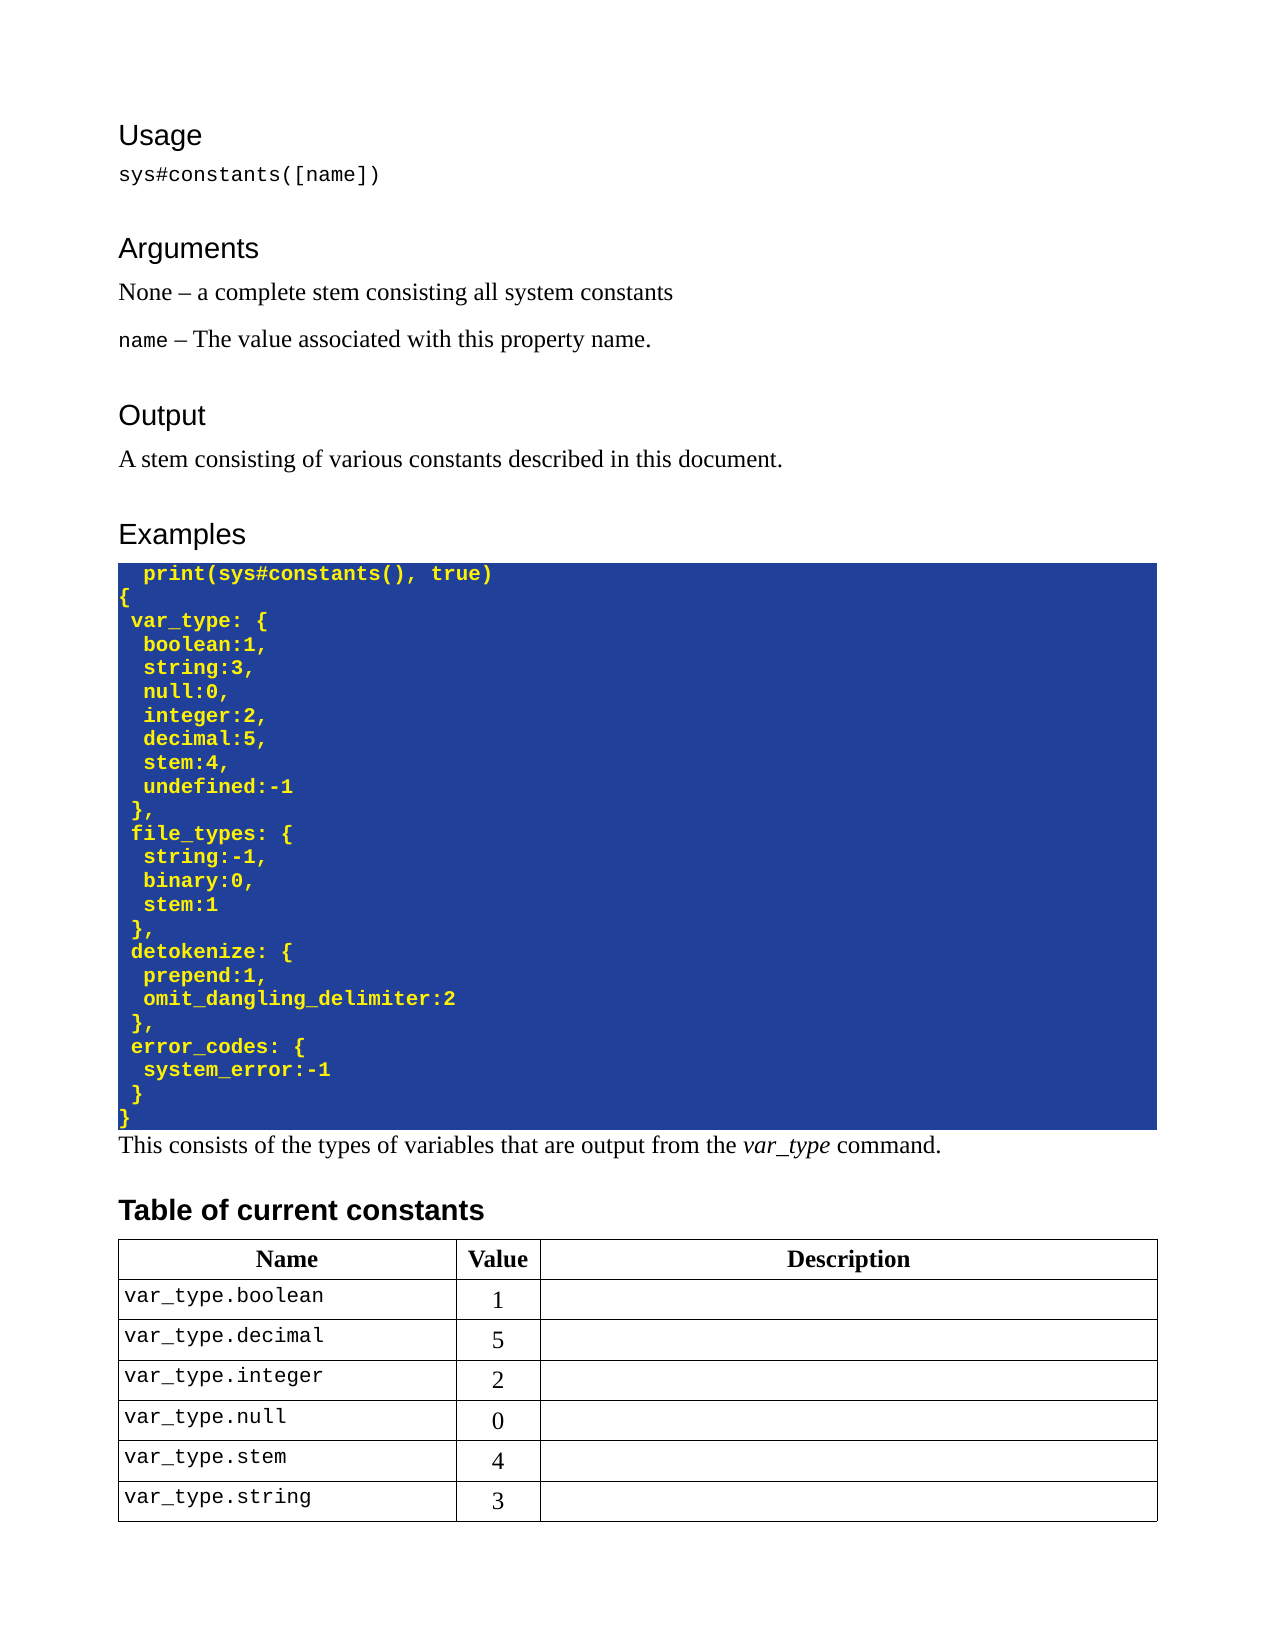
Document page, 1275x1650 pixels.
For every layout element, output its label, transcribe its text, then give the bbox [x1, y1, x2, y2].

subtitle Table of current constants [118, 1192, 1157, 1226]
text } [118, 1107, 1157, 1130]
table_cell 4 [457, 1441, 540, 1481]
table_cell [541, 1280, 1157, 1319]
text omit_dangling_delimiter:2 [118, 988, 1157, 1012]
table_cell 1 [457, 1280, 540, 1319]
text string:3, [118, 657, 1157, 681]
text undefined:-1 [118, 776, 1157, 799]
table_cell var_type.null [119, 1401, 456, 1440]
table_cell 0 [457, 1401, 540, 1440]
text None – a complete stem consisting all system constants [118, 277, 1157, 306]
text }, [118, 917, 1157, 941]
text detokenize: { [118, 941, 1157, 965]
text { [118, 586, 1157, 610]
text } [118, 1083, 1157, 1107]
text string:-1, [118, 847, 1157, 870]
table_cell 2 [457, 1361, 540, 1400]
subtitle Usage [118, 118, 1157, 152]
table_header Value [457, 1240, 540, 1279]
table_cell var_type.string [119, 1482, 456, 1521]
text stem:1 [118, 894, 1157, 917]
text binary:0, [118, 870, 1157, 894]
subtitle Output [118, 398, 1157, 432]
text file_types: { [118, 823, 1157, 847]
text This consists of the types of variables that are output from the var_type command. [118, 1130, 1157, 1159]
table_header Name [119, 1240, 456, 1279]
table_cell var_type.decimal [119, 1320, 456, 1360]
table_cell [541, 1401, 1157, 1440]
table_cell [541, 1482, 1157, 1521]
table_cell 3 [457, 1482, 540, 1521]
table_cell 5 [457, 1320, 540, 1360]
text null:0, [118, 681, 1157, 705]
text }, [118, 1012, 1157, 1036]
text A stem consisting of various constants described in this document. [118, 444, 1157, 473]
text error_codes: { [118, 1036, 1157, 1059]
subtitle Arguments [118, 231, 1157, 264]
table_cell var_type.stem [119, 1441, 456, 1481]
text prepend:1, [118, 965, 1157, 988]
text decimal:5, [118, 728, 1157, 752]
text boolean:1, [118, 634, 1157, 657]
table_cell [541, 1441, 1157, 1481]
table_cell [541, 1361, 1157, 1400]
text print(sys#constants(), true) [118, 563, 1157, 586]
subtitle Examples [118, 517, 1157, 550]
text system_error:-1 [118, 1059, 1157, 1083]
text sys#constants([name]) [118, 164, 1157, 188]
text integer:2, [118, 705, 1157, 728]
table_cell var_type.integer [119, 1361, 456, 1400]
text name – The value associated with this property name. [118, 324, 1157, 354]
table_header Description [541, 1240, 1157, 1279]
table_cell [541, 1320, 1157, 1360]
table_cell var_type.boolean [119, 1280, 456, 1319]
text stem:4, [118, 752, 1157, 776]
text }, [118, 799, 1157, 823]
text var_type: { [118, 610, 1157, 634]
